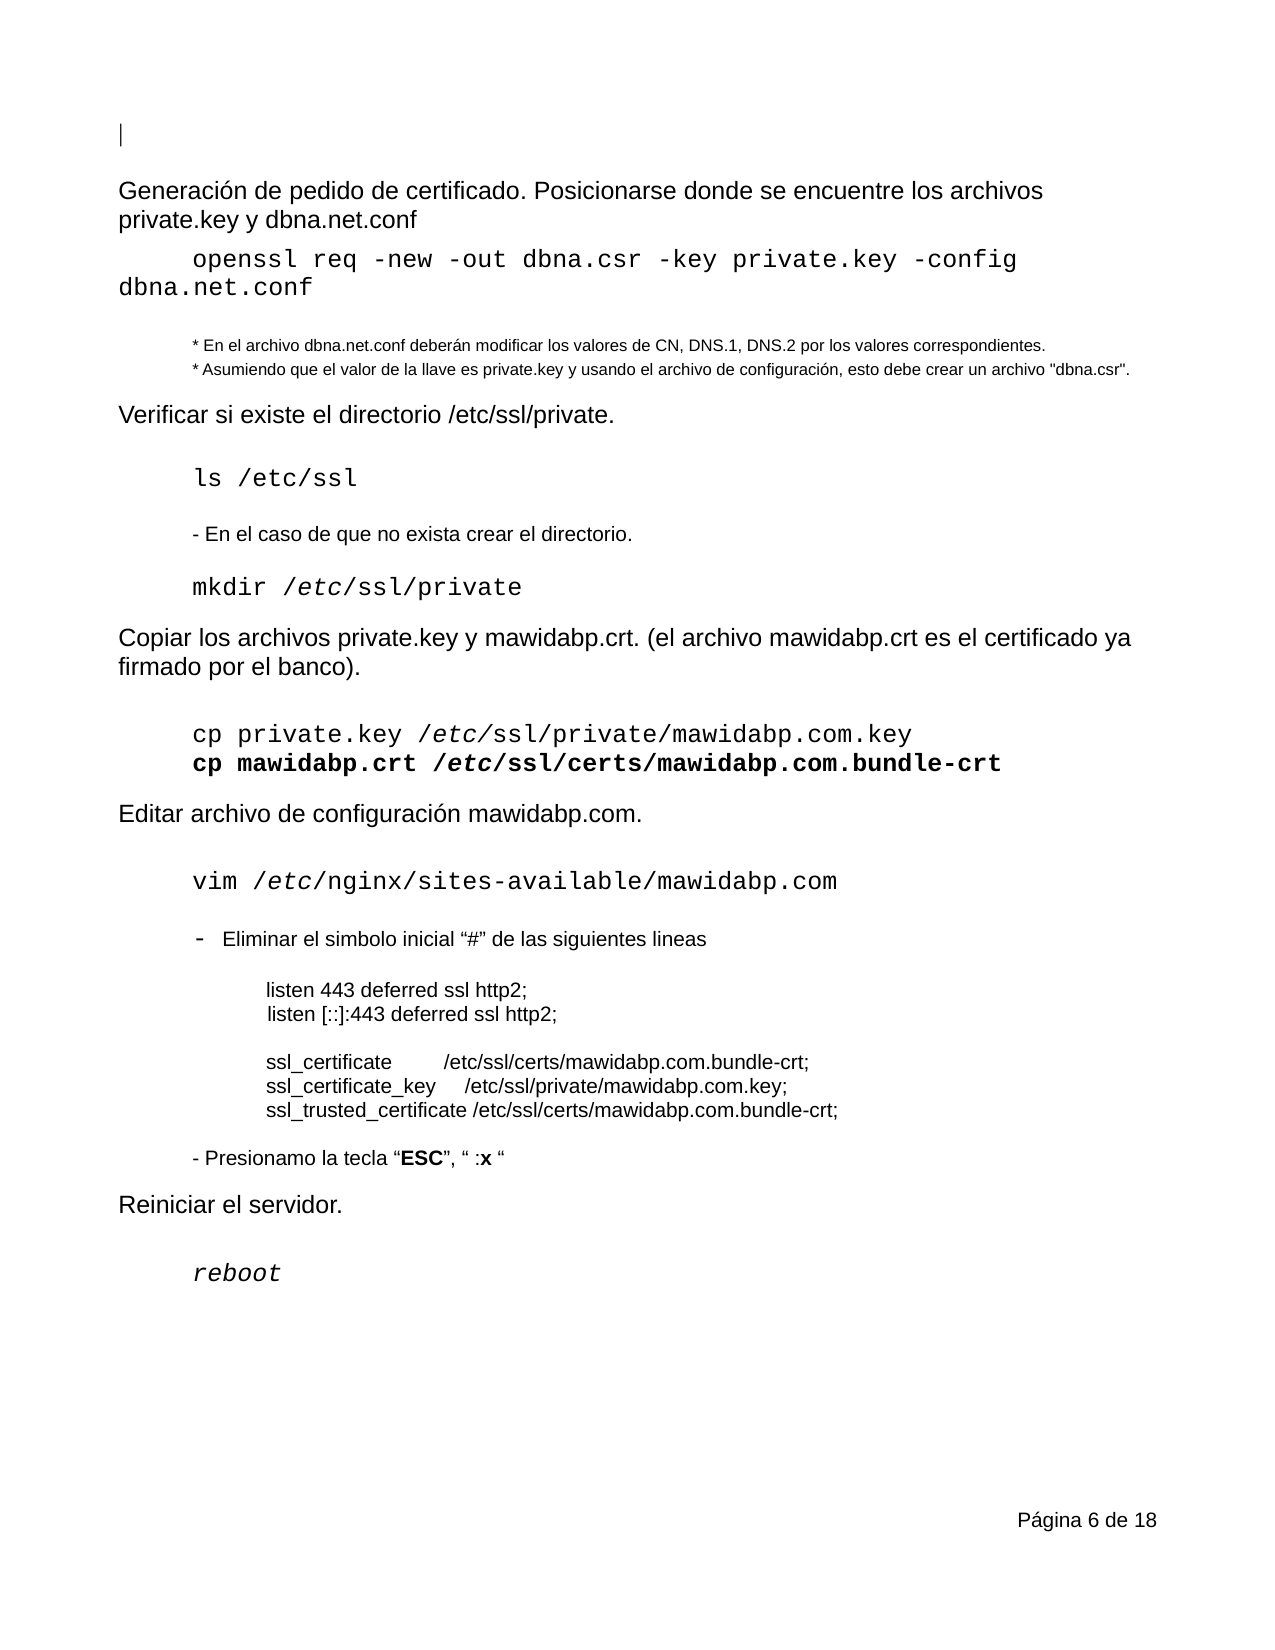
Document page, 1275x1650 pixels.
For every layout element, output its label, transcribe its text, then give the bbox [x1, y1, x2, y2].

text * En el archivo dbna.net.conf deberán modificar los valores de CN, DNS.1, DNS.2 por los valores correspondientes. [118, 331, 1157, 355]
subtitle Verificar si existe el directorio /etc/ssl/private. [118, 400, 1157, 429]
subtitle Reiniciar el servidor. [118, 1190, 1157, 1219]
text * Asumiendo que el valor de la llave es private.key y usando el archivo de configuración, esto debe crear un archivo "dbna.csr". [118, 355, 1157, 379]
text openssl req -new -out dbna.csr -key private.key -config dbna.net.conf [118, 246, 1157, 303]
text ls /etc/ssl [118, 465, 1157, 494]
text cp private.key /etc/ssl/private/mawidabp.com.key [118, 722, 1157, 750]
text ssl_certificate /etc/ssl/certs/mawidabp.com.bundle-crt; [118, 1050, 1157, 1074]
subtitle Editar archivo de configuración mawidabp.com. [118, 799, 1157, 828]
text vim /etc/nginx/sites-available/mawidabp.com [118, 869, 1157, 897]
text cp mawidabp.crt /etc/ssl/certs/mawidabp.com.bundle-crt [118, 750, 1157, 778]
text mkdir /etc/ssl/private [118, 574, 1157, 603]
text listen [::]:443 deferred ssl http2; [118, 1002, 1157, 1026]
text listen 443 deferred ssl http2; [118, 978, 1157, 1002]
text - En el caso de que no exista crear el directorio. [118, 522, 1157, 546]
text ssl_certificate_key /etc/ssl/private/mawidabp.com.key; [118, 1074, 1157, 1098]
subtitle Copiar los archivos private.key y mawidabp.crt. (el archivo mawidabp.crt es el certificado ya firmado por el banco). [118, 623, 1157, 681]
text - Eliminar el simbolo inicial “#” de las siguientes lineas [118, 926, 1157, 954]
text - Presionamo la tecla “ESC”, “ :x “ [118, 1146, 1157, 1169]
subtitle Generación de pedido de certificado. Posicionarse donde se encuentre los archivos private.key y dbna.net.conf [118, 176, 1157, 234]
text ssl_trusted_certificate /etc/ssl/certs/mawidabp.com.bundle-crt; [118, 1098, 1157, 1122]
text reboot [118, 1260, 1157, 1289]
